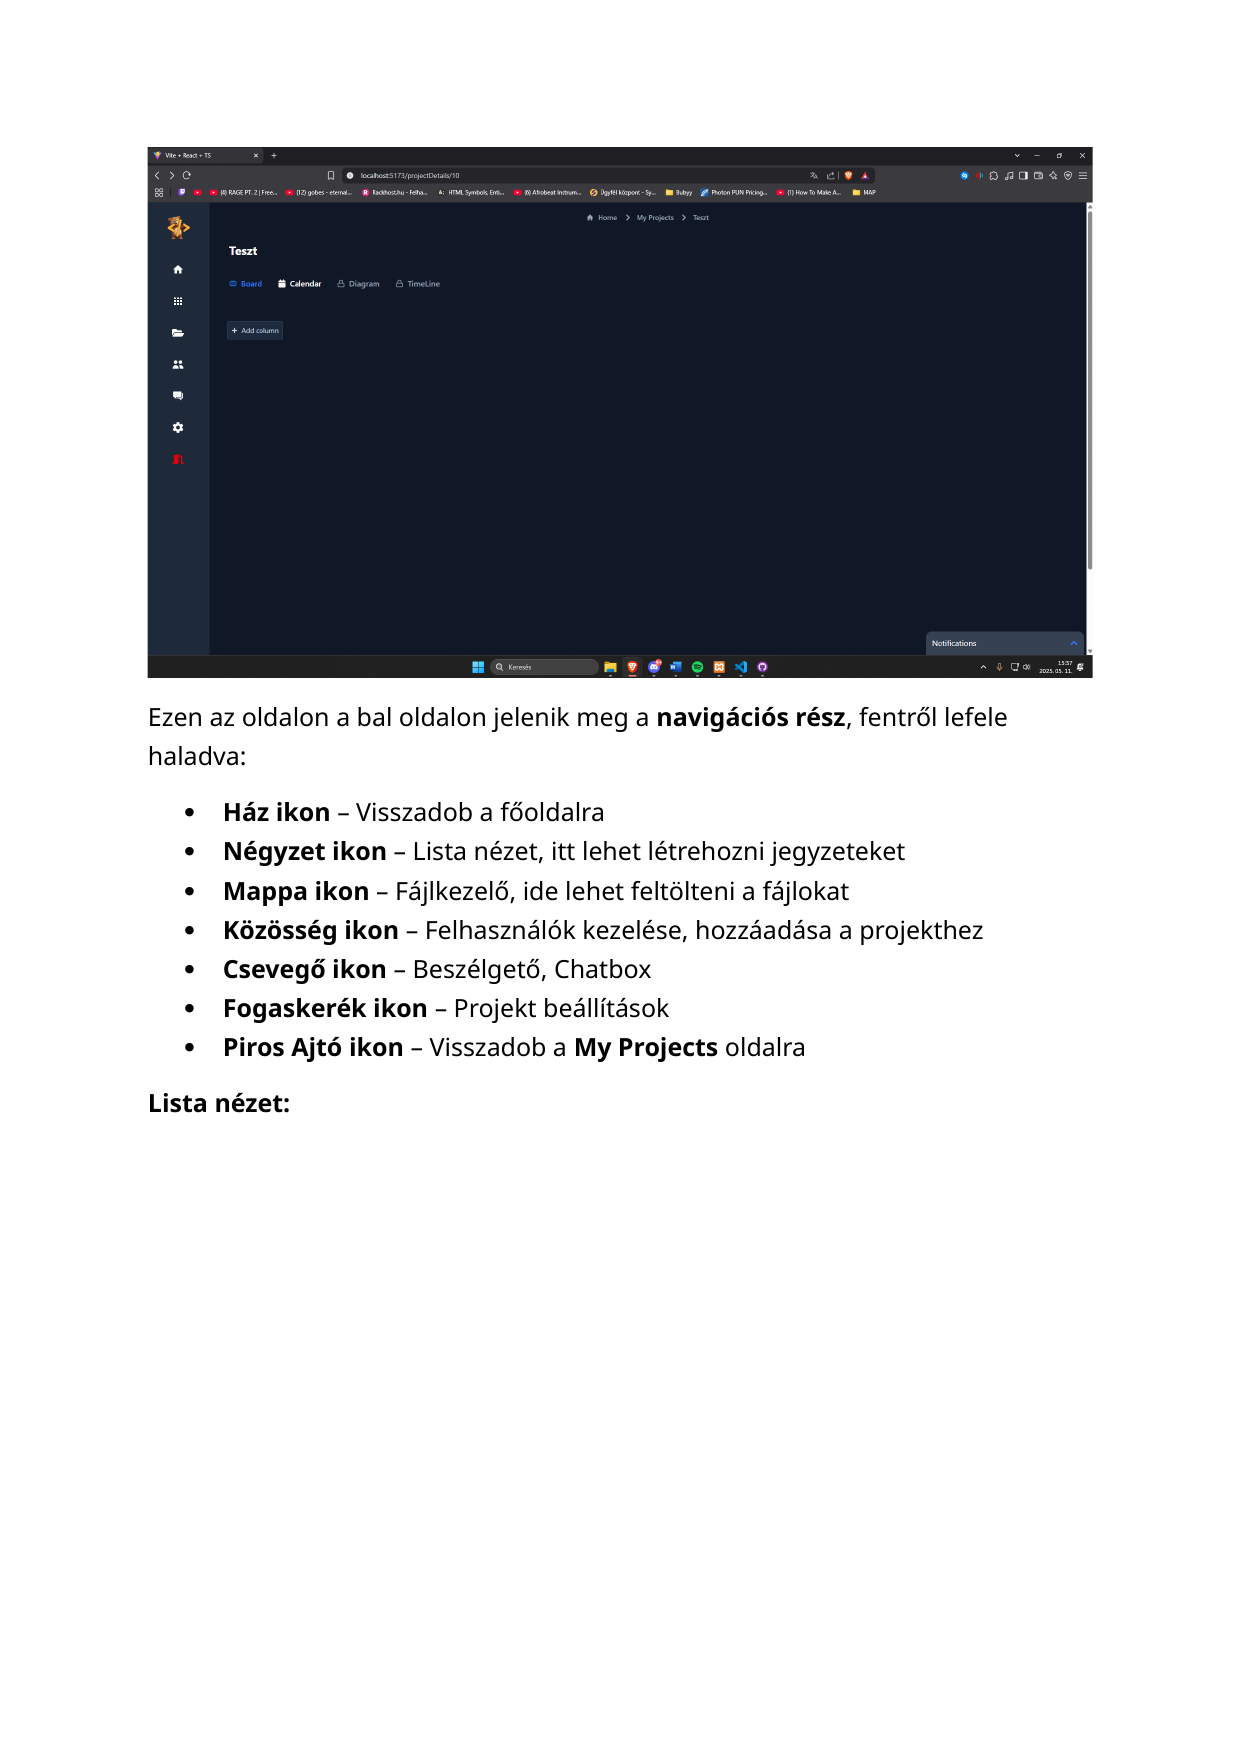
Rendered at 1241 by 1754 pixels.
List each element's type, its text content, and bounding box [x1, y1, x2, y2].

list Fogaskerék ikon – Projekt beállítások [185, 991, 1093, 1025]
text Ezen az oldalon a bal oldalon jelenik meg a navigációs rész, fentről lefele haladva: [148, 700, 1093, 773]
list Ház ikon – Visszadob a főoldalra [185, 795, 1093, 829]
list Piros Ajtó ikon – Visszadob a My Projects oldalra [185, 1030, 1093, 1064]
list Négyzet ikon – Lista nézet, itt lehet létrehozni jegyzeteket [185, 834, 1093, 868]
list Közösség ikon – Felhasználók kezelése, hozzáadása a projekthez [185, 912, 1093, 946]
list Csevegő ikon – Beszélgető, Chatbox [185, 951, 1093, 986]
text Lista nézet: [148, 1086, 1093, 1120]
list Mappa ikon – Fájlkezelő, ide lehet feltölteni a fájlokat [185, 873, 1093, 907]
